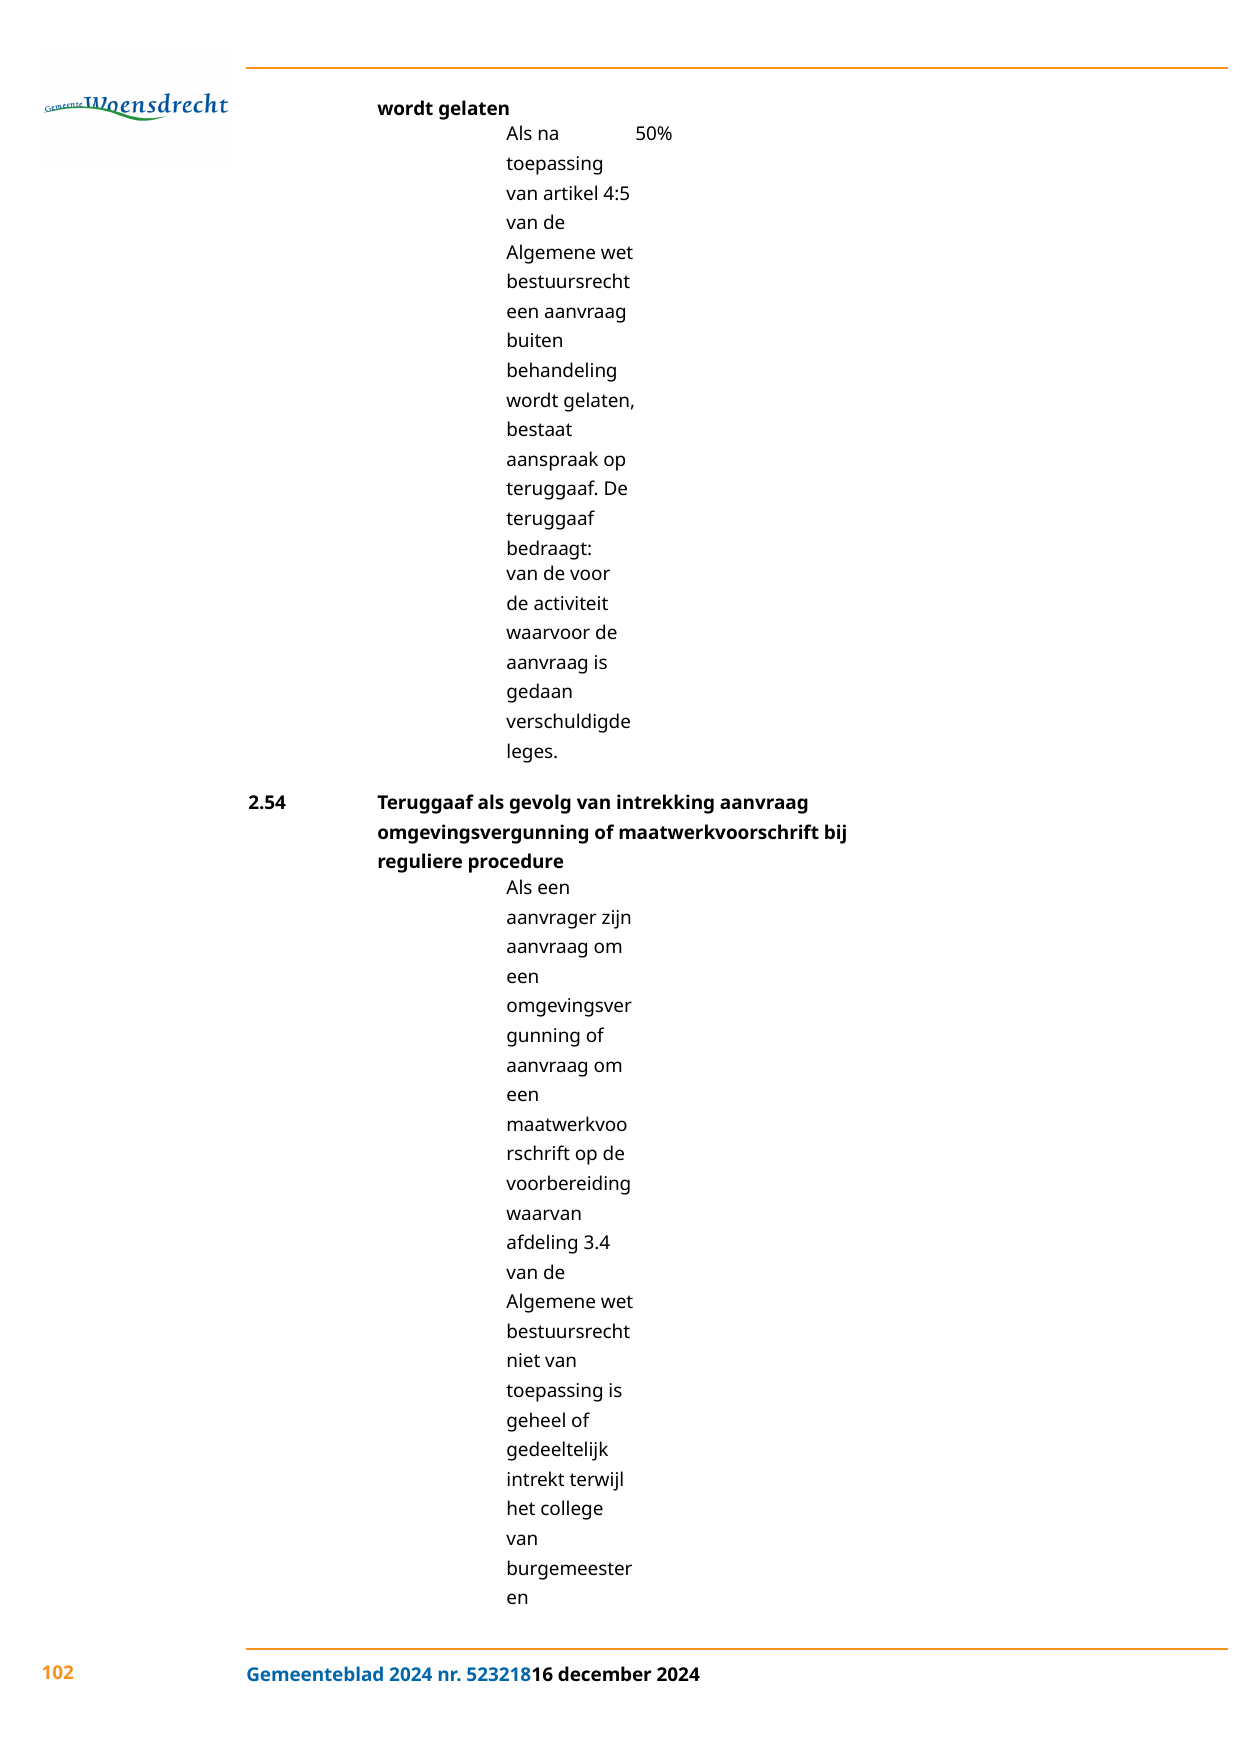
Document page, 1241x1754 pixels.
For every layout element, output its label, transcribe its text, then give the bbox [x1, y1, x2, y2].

table_cell 50% [635, 121, 764, 560]
table_cell 2.54 [248, 789, 377, 874]
table_cell [1023, 560, 1152, 764]
table_cell [377, 560, 506, 764]
table_cell [894, 789, 1152, 874]
table_cell [506, 764, 635, 789]
table_cell [635, 560, 764, 764]
table_cell [248, 764, 377, 789]
table_cell [248, 874, 377, 1610]
table_cell [1023, 874, 1152, 1610]
table_cell van de voor de activiteit waarvoor de aanvraag is gedaan verschuldigde leges. [506, 560, 635, 764]
table_cell [1023, 764, 1152, 789]
table_cell Als na toepassing van artikel 4:5 van de Algemene wet bestuursrecht een aanvraag buiten behandeling wordt gelaten, bestaat aanspraak op teruggaaf. De teruggaaf bedraagt: [506, 121, 635, 560]
table_cell wordt gelaten [377, 95, 893, 121]
table_cell [248, 121, 377, 560]
table_cell [377, 121, 506, 560]
table_cell [377, 764, 506, 789]
table_cell [894, 95, 1152, 121]
table_cell [377, 874, 506, 1610]
table_cell [1023, 121, 1152, 560]
table_cell [635, 874, 764, 1610]
picture [41, 47, 231, 172]
table_cell Teruggaaf als gevolg van intrekking aanvraag omgevingsvergunning of maatwerkvoorschrift bij reguliere procedure [377, 789, 893, 874]
table_cell [764, 764, 1022, 789]
table_cell [764, 874, 1022, 1610]
table_cell Als een aanvrager zijn aanvraag om een omgevingsvergunning of aanvraag om een maatwerkvoorschrift op de voorbereiding waarvan afdeling 3.4 van de Algemene wet bestuursrecht niet van toepassing is geheel of gedeeltelijk intrekt terwijl het college van burgemeester en [506, 874, 635, 1610]
table_cell [764, 560, 1022, 764]
table_cell [635, 764, 764, 789]
table_cell [248, 560, 377, 764]
table_cell [248, 95, 377, 121]
table_cell [764, 121, 1022, 560]
